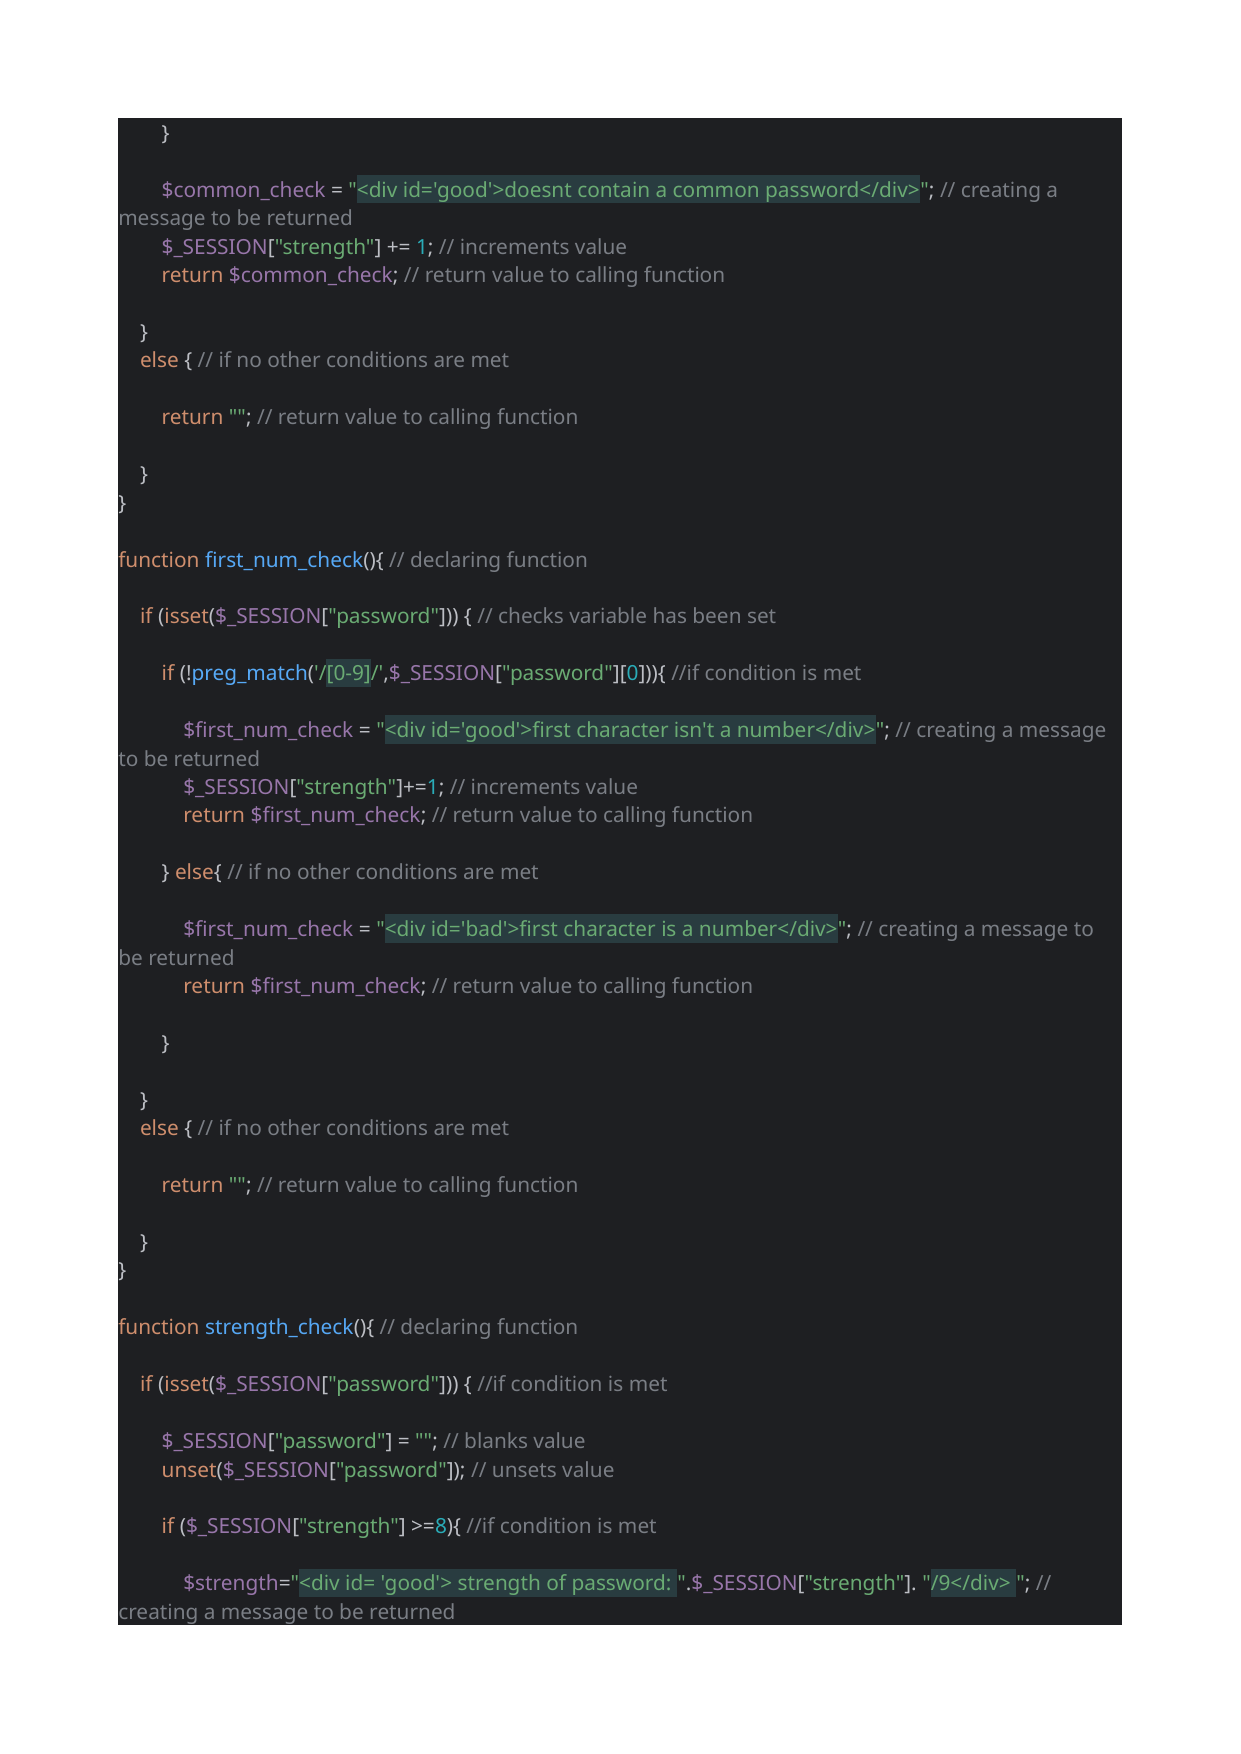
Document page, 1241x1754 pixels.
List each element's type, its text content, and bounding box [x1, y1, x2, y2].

text } $common_check = "<div id='good'>doesnt contain a common password</div>"; // creating a message to be returned $_SESSION["strength"] += 1; // increments value return $common_check; // return value to calling function } else { // if no other conditions are met return ""; // return value to calling function } } function first_num_check(){ // declaring function if (isset($_SESSION["password"])) { // checks variable has been set if (!preg_match('/[0-9]/',$_SESSION["password"][0])){ //if condition is met $first_num_check = "<div id='good'>first character isn't a number</div>"; // creating a message to be returned $_SESSION["strength"]+=1; // increments value return $first_num_check; // return value to calling function } else{ // if no other conditions are met $first_num_check = "<div id='bad'>first character is a number</div>"; // creating a message to be returned return $first_num_check; // return value to calling function } } else { // if no other conditions are met return ""; // return value to calling function } } function strength_check(){ // declaring function if (isset($_SESSION["password"])) { //if condition is met $_SESSION["password"] = ""; // blanks value unset($_SESSION["password"]); // unsets value if ($_SESSION["strength"] >=8){ //if condition is met $strength="<div id= 'good'> strength of password: ".$_SESSION["strength"]. "/9</div> "; // creating a message to be returned [118, 118, 1122, 1625]
